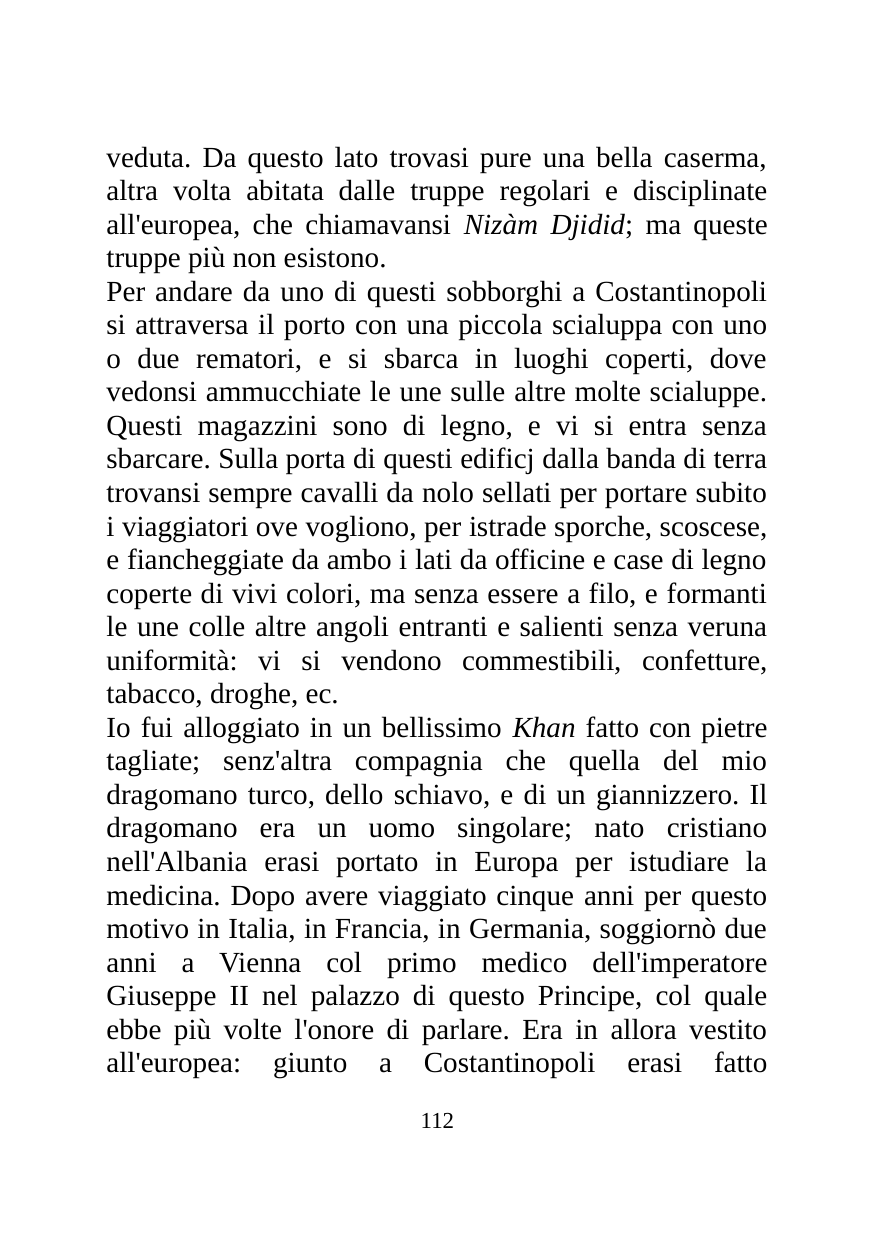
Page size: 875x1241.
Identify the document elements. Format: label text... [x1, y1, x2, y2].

text Io fui alloggiato in un bellissimo Khan fatto con pietre tagliate; senz'altra compagnia che quella del mio dragomano turco, dello schiavo, e di un giannizzero. Il dragomano era un uomo singolare; nato cristiano nell'Albania erasi portato in Europa per istudiare la medicina. Dopo avere viaggiato cinque anni per questo motivo in Italia, in Francia, in Germania, soggiornò due anni a Vienna col primo medico dell'imperatore Giuseppe II nel palazzo di questo Principe, col quale ebbe più volte l'onore di parlare. Era in allora vestito all'europea: giunto a Costantinopoli erasi fatto [106, 710, 768, 1079]
text Per andare da uno di questi sobborghi a Costantinopoli si attraversa il porto con una piccola scialuppa con uno o due rematori, e si sbarca in luoghi coperti, dove vedonsi ammucchiate le une sulle altre molte scialuppe. Questi magazzini sono di legno, e vi si entra senza sbarcare. Sulla porta di questi edificj dalla banda di terra trovansi sempre cavalli da nolo sellati per portare subito i viaggiatori ove vogliono, per istrade sporche, scoscese, e fiancheggiate da ambo i lati da officine e case di legno coperte di vivi colori, ma senza essere a filo, e formanti le une colle altre angoli entranti e salienti senza veruna uniformità: vi si vendono commestibili, confetture, tabacco, droghe, ec. [106, 274, 768, 710]
text veduta. Da questo lato trovasi pure una bella caserma, altra volta abitata dalle truppe regolari e disciplinate all'europea, che chiamavansi Nizàm Djidid; ma queste truppe più non esistono. [106, 140, 768, 274]
